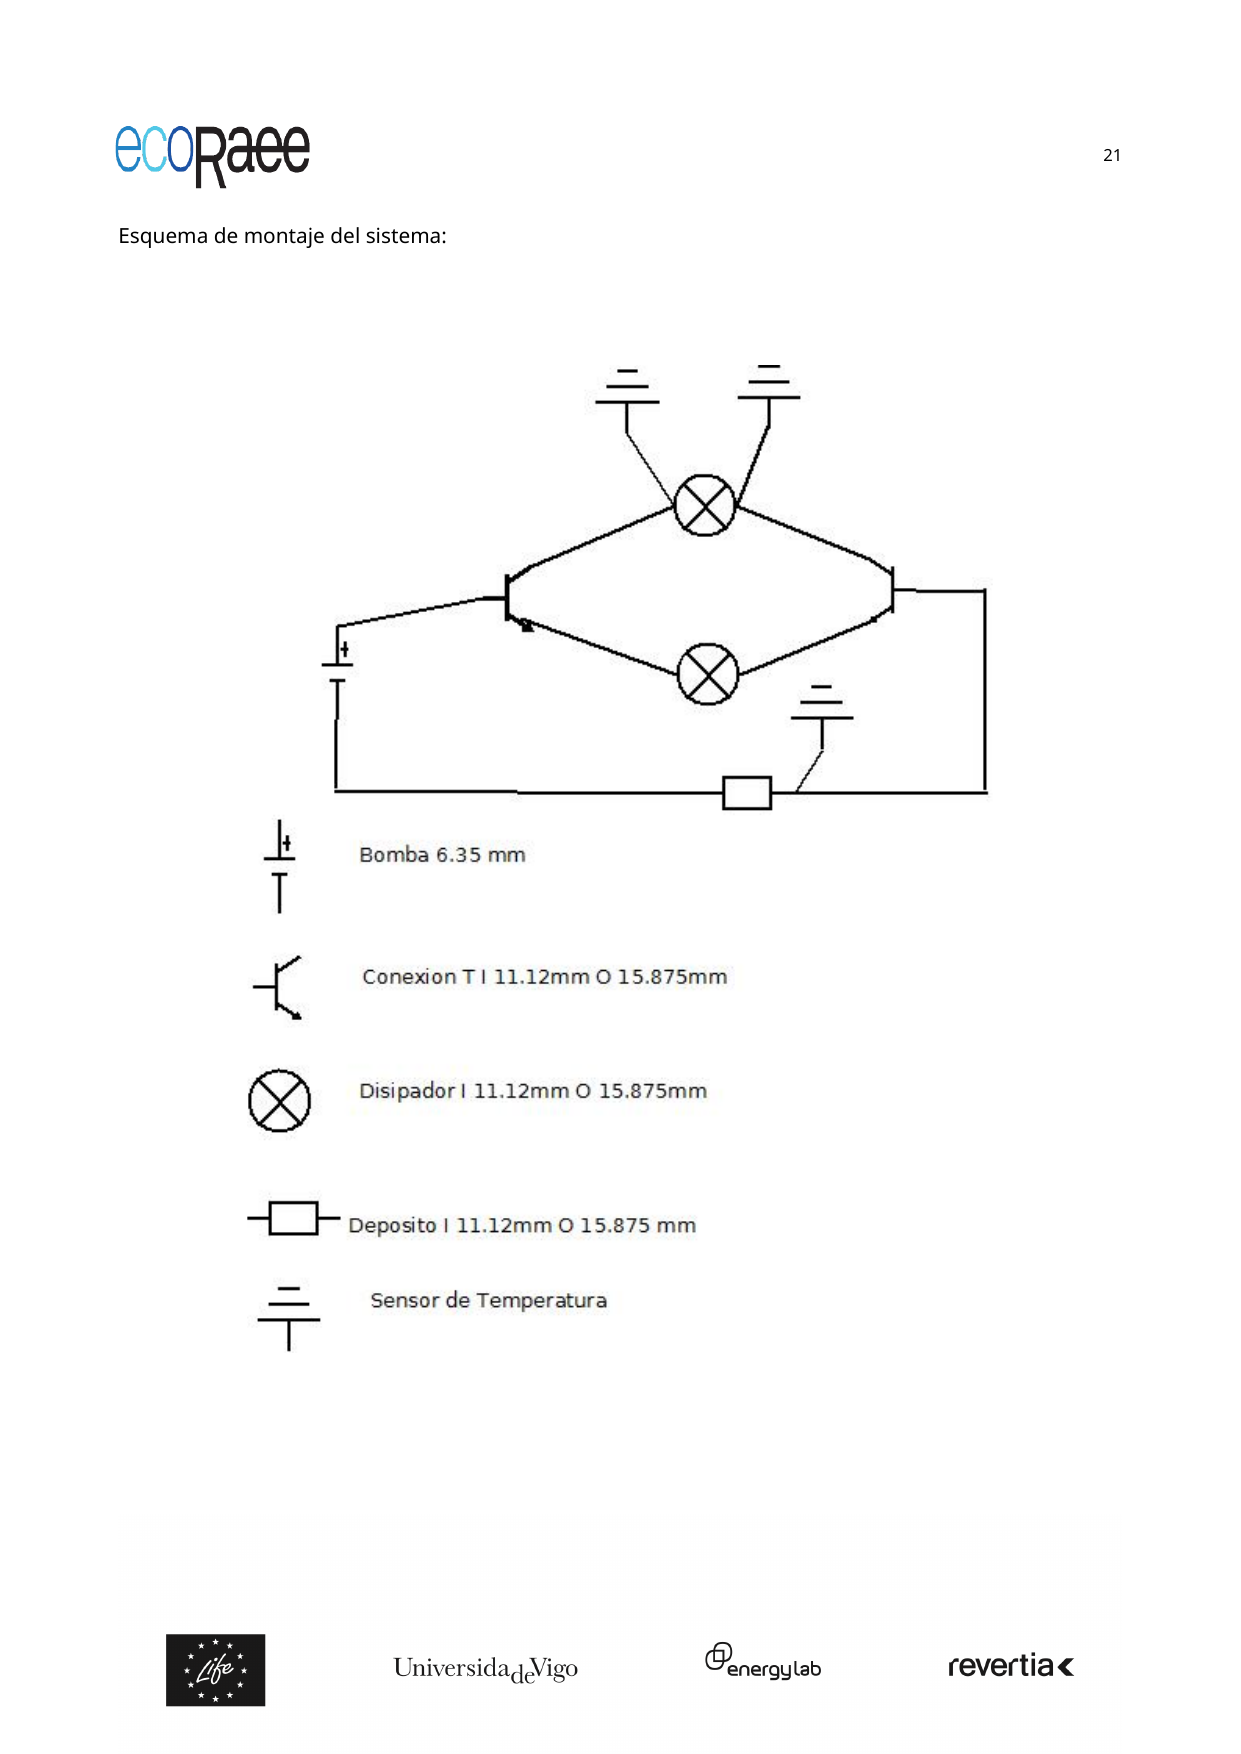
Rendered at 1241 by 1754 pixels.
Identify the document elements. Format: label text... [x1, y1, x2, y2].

picture [247, 365, 993, 1353]
picture [114, 124, 311, 190]
picture [118, 1514, 1123, 1754]
text Esquema de montaje del sistema: [118, 221, 1122, 250]
